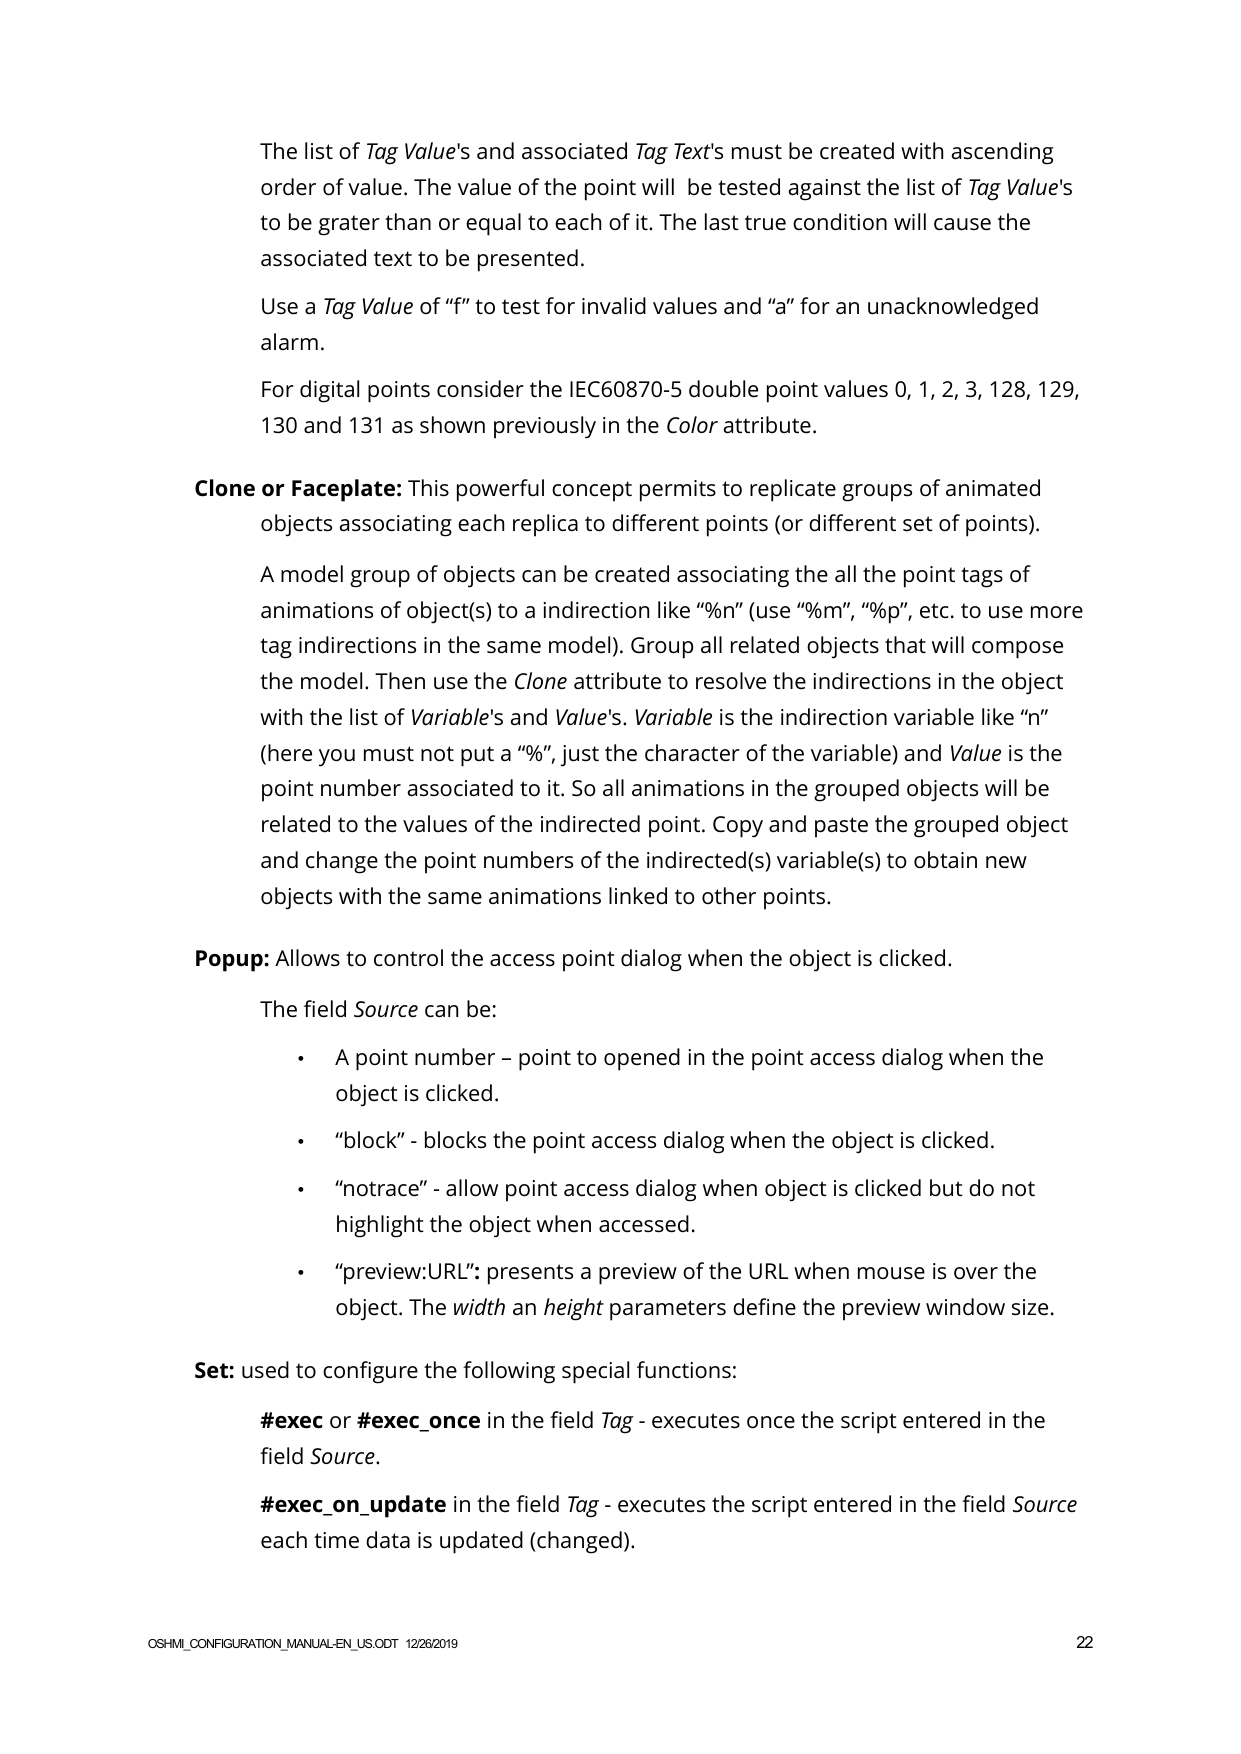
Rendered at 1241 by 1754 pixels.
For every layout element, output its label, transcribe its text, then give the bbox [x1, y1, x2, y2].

list “preview:URL”: presents a preview of the URL when mouse is over the object. The width an height parameters define the preview window size. [298, 1256, 1093, 1322]
text Set: used to configure the following special functions: [194, 1355, 1093, 1384]
text For digital points consider the IEC60870-5 double point values 0, 1, 2, 3, 128, 129, 130 and 131 as shown previously in the Color attribute. [260, 374, 1093, 440]
text A model group of objects can be created associating the all the point tags of animations of object(s) to a indirection like “%n” (use “%m”, “%p”, etc. to use more tag indirections in the same model). Group all related objects that will compose the model. Then use the Clone attribute to resolve the indirections in the object with the list of Variable's and Value's. Variable is the indirection variable like “n” (here you must not put a “%”, just the character of the variable) and Value is the point number associated to it. So all animations in the grouped objects will be related to the values of the indirected point. Copy and paste the grouped object and change the point numbers of the indirected(s) variable(s) to obtain new objects with the same animations linked to other points. [260, 559, 1093, 910]
list “notrace” - allow point access dialog when object is clicked but do not highlight the object when accessed. [298, 1173, 1093, 1238]
text The list of Tag Value's and associated Tag Text's must be created with ascending order of value. The value of the point will be tested against the list of Tag Value's to be grater than or equal to each of it. The last true condition will cause the associated text to be presented. [260, 136, 1093, 273]
text Use a Tag Value of “f” to test for invalid values and “a” for an unacknowledged alarm. [260, 291, 1093, 356]
list “block” - blocks the point access dialog when the object is clicked. [298, 1125, 1093, 1155]
list A point number – point to opened in the point access dialog when the object is clicked. [298, 1042, 1093, 1107]
text The field Source can be: [260, 994, 1093, 1024]
text #exec_on_update in the field Tag - executes the script entered in the field Source each time data is updated (changed). [260, 1489, 1093, 1554]
text Popup: Allows to control the access point dialog when the object is clicked. [194, 943, 1093, 973]
text Clone or Faceplate: This powerful concept permits to replicate groups of animated objects associating each replica to different points (or different set of points). [194, 473, 1093, 538]
text #exec or #exec_once in the field Tag - executes once the script entered in the field Source. [260, 1406, 1093, 1471]
